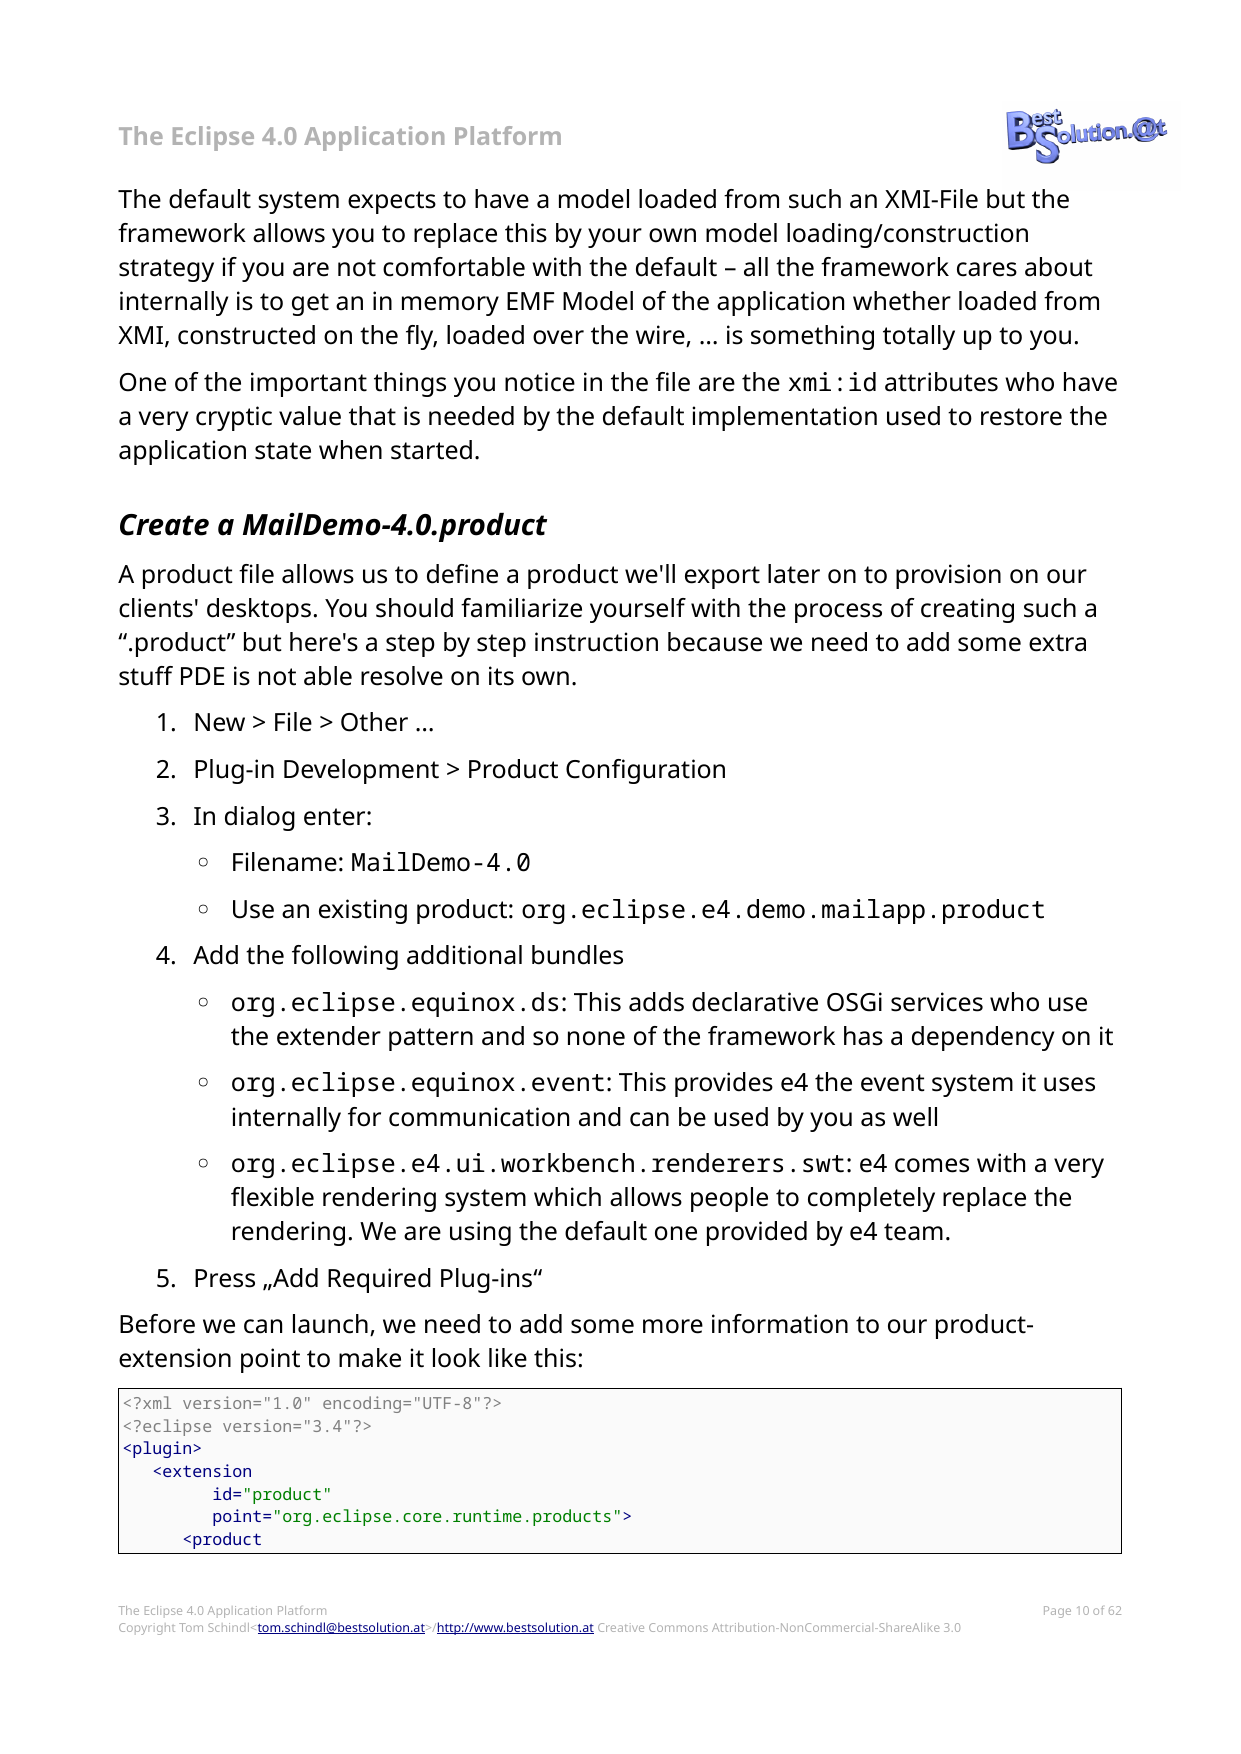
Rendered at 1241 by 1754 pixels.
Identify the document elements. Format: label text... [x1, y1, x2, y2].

subtitle Create a MailDemo-4.0.product [118, 504, 1122, 544]
text Before we can launch, we need to add some more information to our product-extension point to make it look like this: [118, 1307, 1122, 1375]
list org.eclipse.e4.ui.workbench.renderers.swt: e4 comes with a very flexible rendering system which allows people to completely replace the rendering. We are using the default one provided by e4 team. [193, 1146, 1122, 1248]
list Press „Add Required Plug-ins“ [156, 1260, 1122, 1294]
text <plugin> [119, 1433, 1121, 1456]
list Filename: MailDemo-4.0 [193, 845, 1122, 879]
list Plug-in Development > Product Configuration [156, 752, 1122, 786]
list org.eclipse.equinox.event: This provides e4 the event system it uses internally for communication and can be used by you as well [193, 1065, 1122, 1133]
text A product file allows us to define a product we'll export later on to provision on our clients' desktops. You should familiarize yourself with the process of creating such a “.product” but here's a step by step instruction because we need to add some extra stuff PDE is not able resolve on its own. [118, 556, 1122, 693]
list Add the following additional bundles [156, 938, 1122, 972]
text <?eclipse version="3.4"?> [119, 1410, 1121, 1433]
list New > File > Other … [156, 705, 1122, 739]
text The default system expects to have a model loaded from such an XMI-File but the framework allows you to replace this by your own model loading/construction strategy if you are not comfortable with the default – all the framework cares about internally is to get an in memory EMF Model of the application whether loaded from XMI, constructed on the fly, loaded over the wire, … is something totally up to you. [118, 182, 1122, 352]
list org.eclipse.equinox.ds: This adds declarative OSGi services who use the extender pattern and so none of the framework has a dependency on it [193, 984, 1122, 1053]
picture [1002, 101, 1181, 191]
text <product [119, 1524, 1121, 1553]
text <extension [119, 1456, 1121, 1478]
text One of the important things you notice in the file are the xmi:id attributes who have a very cryptic value that is needed by the default implementation used to restore the application state when started. [118, 364, 1122, 467]
list In dialog enter: [156, 798, 1122, 832]
text <?xml version="1.0" encoding="UTF-8"?> [119, 1389, 1121, 1410]
text point="org.eclipse.core.runtime.products"> [119, 1501, 1121, 1524]
text id="product" [119, 1478, 1121, 1501]
list Use an existing product: org.eclipse.e4.demo.mailapp.product [193, 891, 1122, 925]
